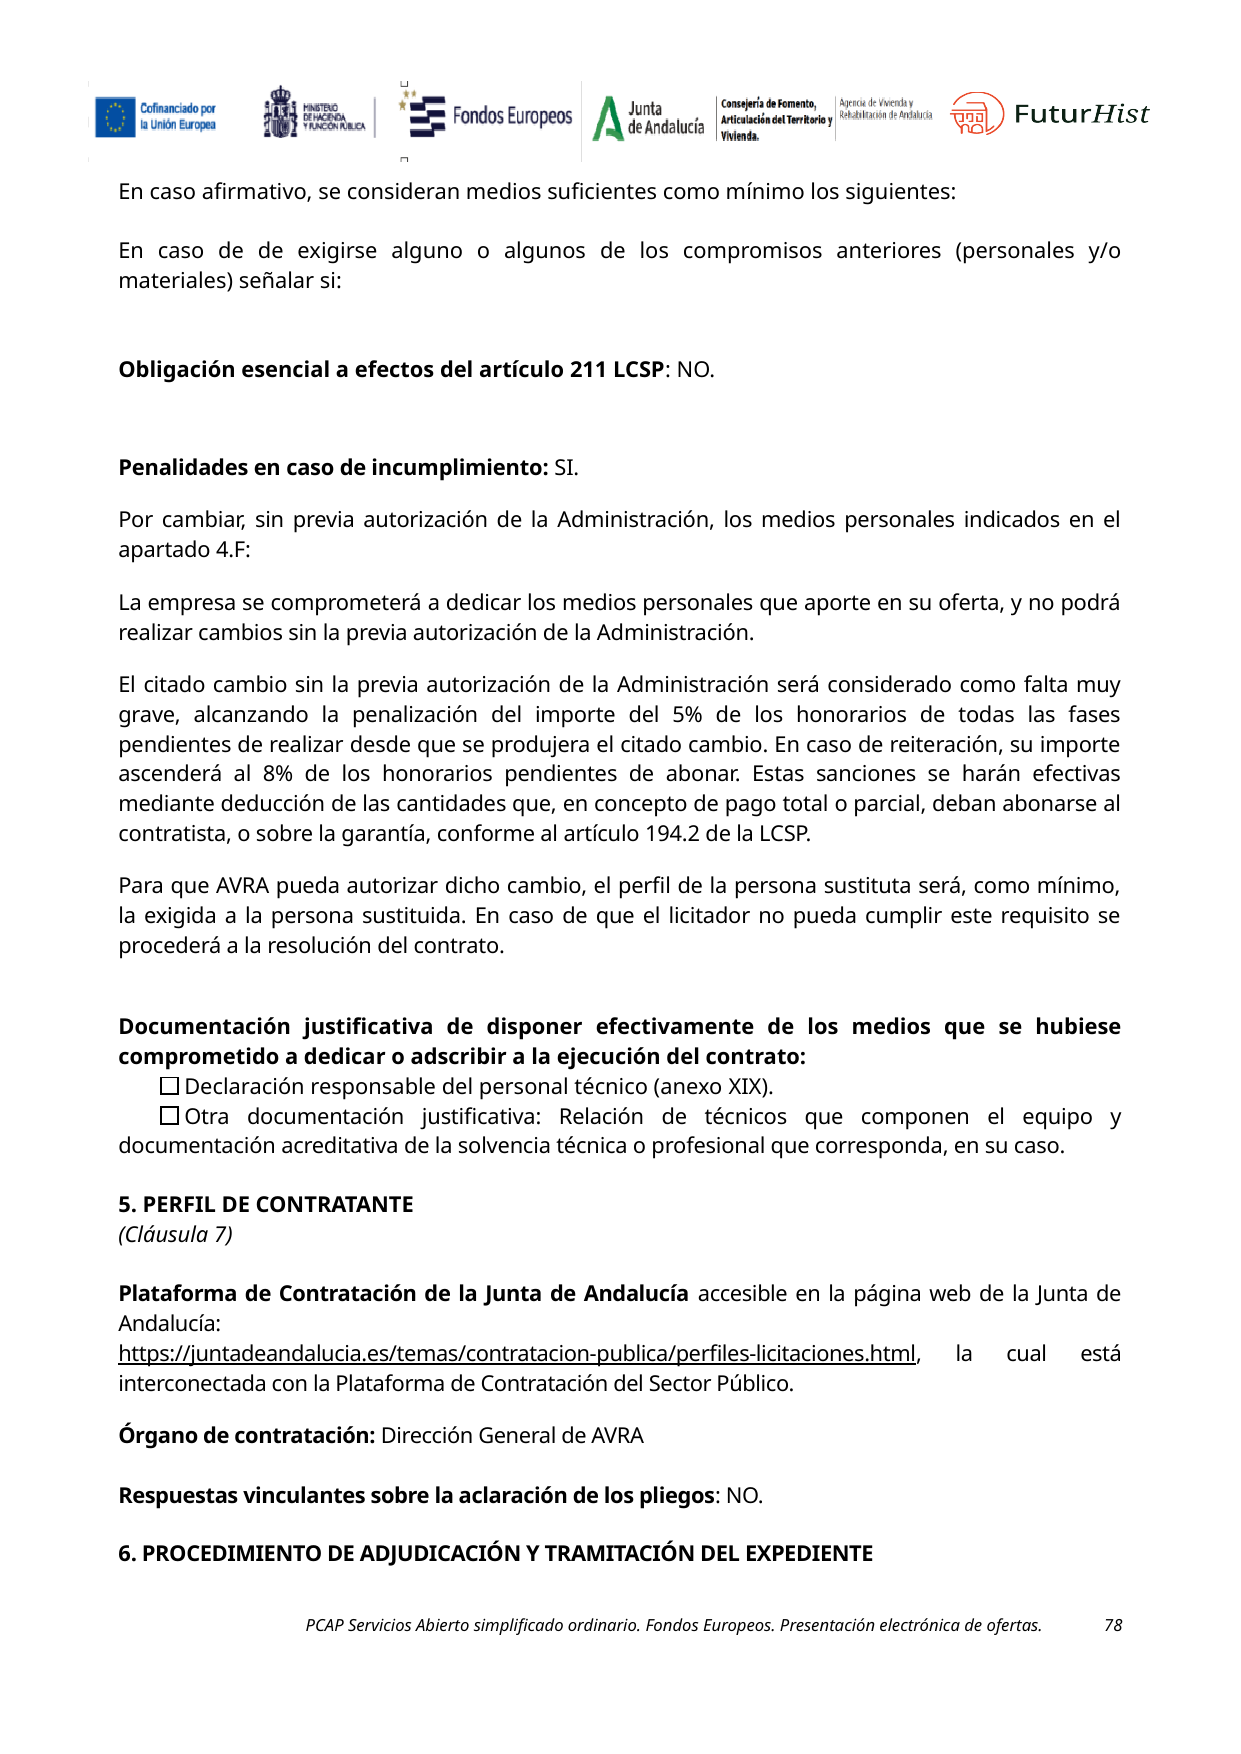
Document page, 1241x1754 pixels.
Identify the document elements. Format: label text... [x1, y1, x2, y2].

text Plataforma de Contratación de la Junta de Andalucía accesible en la página web de la Junta de Andalucía: [118, 1278, 1122, 1338]
text Órgano de contratación: Dirección General de AVRA [118, 1420, 1122, 1450]
text 6. PROCEDIMIENTO DE ADJUDICACIÓN Y TRAMITACIÓN DEL EXPEDIENTE [118, 1538, 1122, 1568]
text Declaración responsable del personal técnico (anexo XIX). [118, 1071, 1122, 1101]
text https://juntadeandalucia.es/temas/contratacion-publica/perfiles-licitaciones.html, la cual está interconectada con la Plataforma de Contratación del Sector Público. [118, 1338, 1122, 1398]
text En caso afirmativo, se consideran medios suficientes como mínimo los siguientes: [118, 176, 1122, 206]
text (Cláusula 7) [118, 1219, 1122, 1249]
text Respuestas vinculantes sobre la aclaración de los pliegos: NO. [118, 1480, 1122, 1510]
picture [88, 79, 943, 162]
text Documentación justificativa de disponer efectivamente de los medios que se hubiese comprometido a dedicar o adscribir a la ejecución del contrato: [118, 1011, 1122, 1071]
text Obligación esencial a efectos del artículo 211 LCSP: NO. [118, 354, 1122, 384]
text En caso de de exigirse alguno o algunos de los compromisos anteriores (personales y/o materiales) señalar si: [118, 235, 1122, 294]
text Para que AVRA pueda autorizar dicho cambio, el perfil de la persona sustituta será, como mínimo, la exigida a la persona sustituida. En caso de que el licitador no pueda cumplir este requisito se procederá a la resolución del contrato. [118, 871, 1122, 960]
text Por cambiar, sin previa autorización de la Administración, los medios personales indicados en el apartado 4.F: [118, 504, 1122, 564]
picture [949, 92, 1150, 135]
text Otra documentación justificativa: Relación de técnicos que componen el equipo y documentación acreditativa de la solvencia técnica o profesional que corresponda, en su caso. [118, 1101, 1122, 1160]
text La empresa se comprometerá a dedicar los medios personales que aporte en su oferta, y no podrá realizar cambios sin la previa autorización de la Administración. [118, 587, 1122, 646]
text 5. PERFIL DE CONTRATANTE [118, 1189, 1122, 1219]
text El citado cambio sin la previa autorización de la Administración será considerado como falta muy grave, alcanzando la penalización del importe del 5% de los honorarios de todas las fases pendientes de realizar desde que se produjera el citado cambio. En caso de reiteración, su importe ascenderá al 8% de los honorarios pendientes de abonar. Estas sanciones se harán efectivas mediante deducción de las cantidades que, en concepto de pago total o parcial, deban abonarse al contratista, o sobre la garantía, conforme al artículo 194.2 de la LCSP. [118, 669, 1122, 848]
text Penalidades en caso de incumplimiento: SI. [118, 452, 1122, 482]
